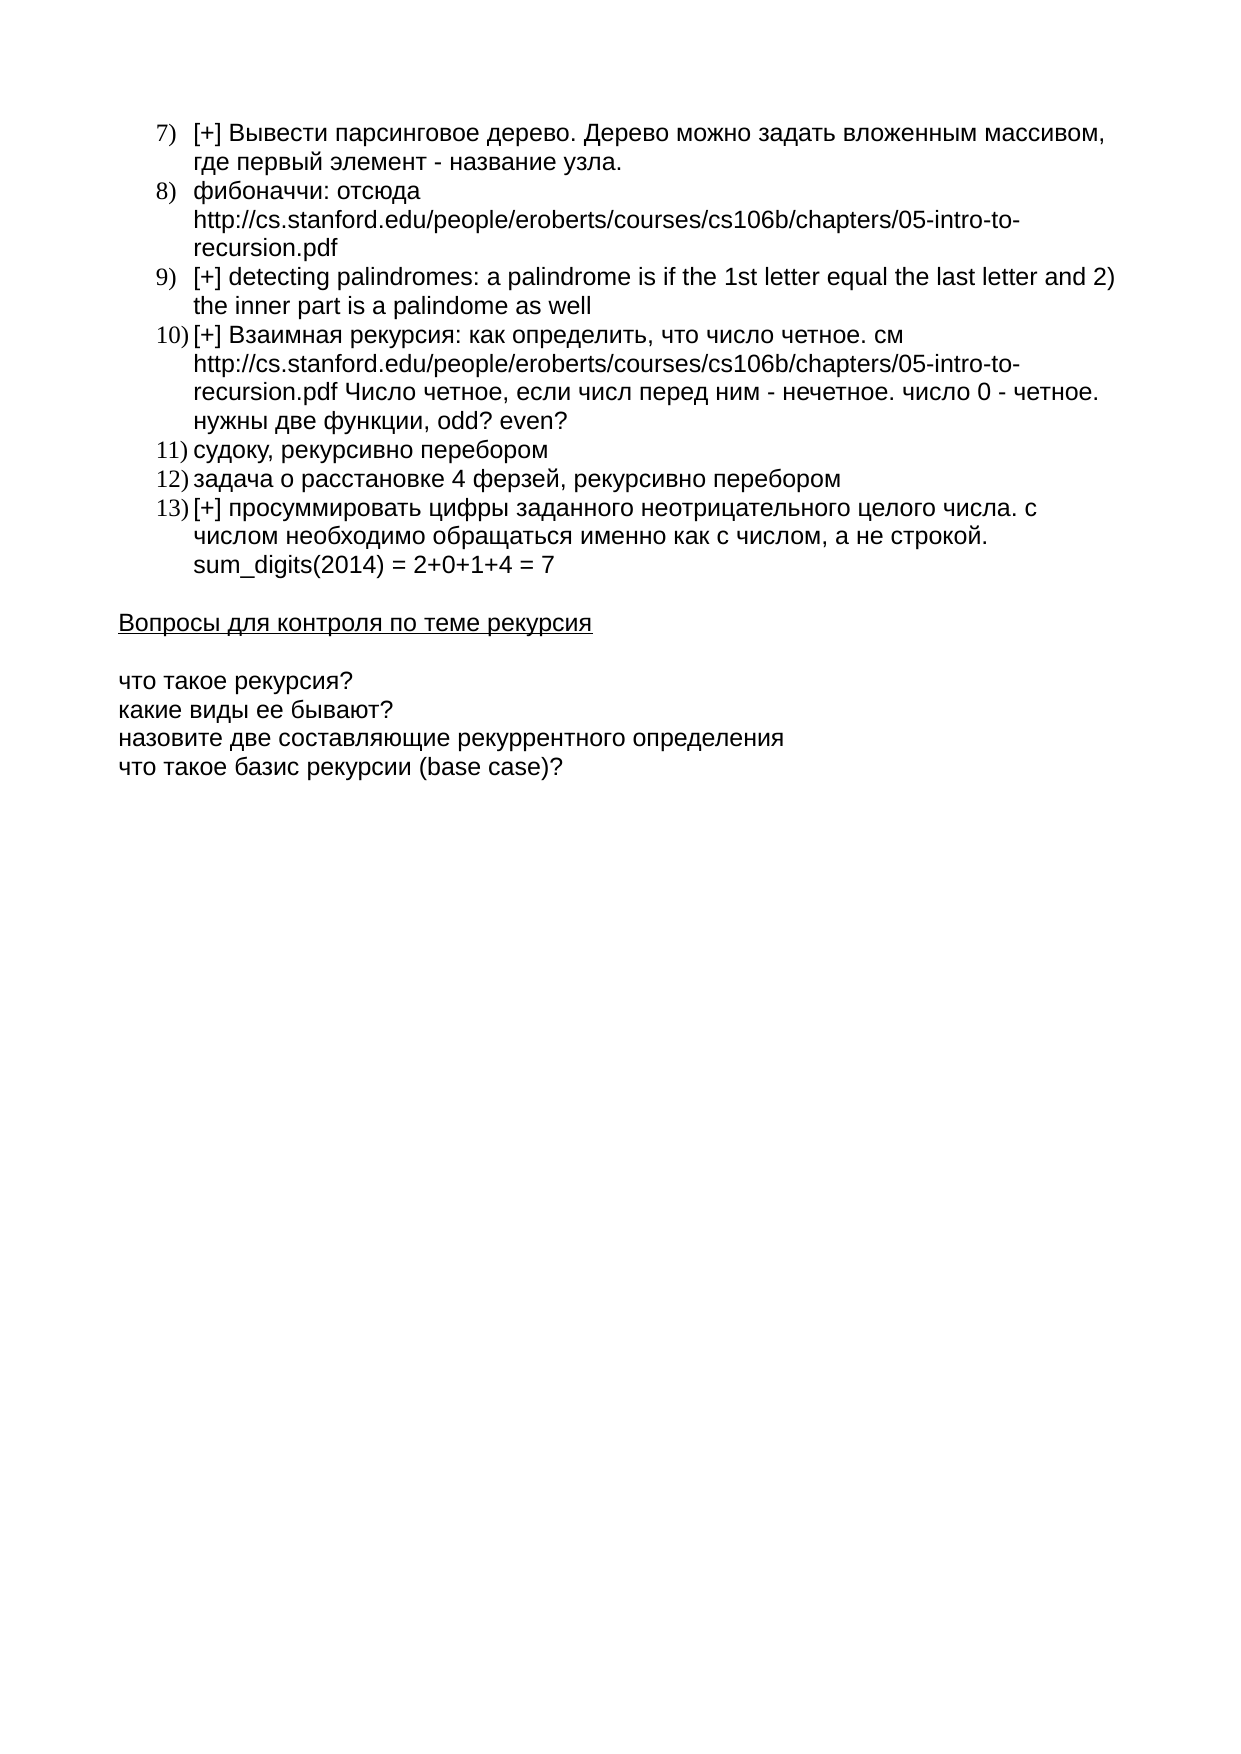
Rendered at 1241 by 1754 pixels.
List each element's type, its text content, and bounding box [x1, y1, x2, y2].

text какие виды ее бывают? [118, 695, 1122, 723]
list [+] Вывести парсинговое дерево. Дерево можно задать вложенным массивом, где первый элемент - название узла. [156, 118, 1122, 176]
list фибоначчи: отсюда http://cs.stanford.edu/people/eroberts/courses/cs106b/chapters/05-intro-to-recursion.pdf [156, 176, 1122, 262]
text назовите две составляющие рекуррентного определения [118, 723, 1122, 752]
list задача о расстановке 4 ферзей, рекурсивно перебором [156, 464, 1122, 492]
text Вопросы для контроля по теме рекурсия [118, 608, 1122, 637]
text что такое базис рекурсии (base case)? [118, 752, 1122, 781]
list [+] Взаимная рекурсия: как определить, что число четное. см http://cs.stanford.edu/people/eroberts/courses/cs106b/chapters/05-intro-to-recursion.pdf Число четное, если числ перед ним - нечетное. число 0 - четное. нужны две функции, odd? even? [156, 320, 1122, 435]
text что такое рекурсия? [118, 666, 1122, 695]
list [+] просуммировать цифры заданного неотрицательного целого числа. с числом необходимо обращаться именно как с числом, а не строкой. sum_digits(2014) = 2+0+1+4 = 7 [156, 492, 1122, 579]
list судоку, рекурсивно перебором [156, 435, 1122, 464]
list [+] detecting palindromes: a palindrome is if the 1st letter equal the last letter and 2) the inner part is a palindome as well [156, 262, 1122, 320]
